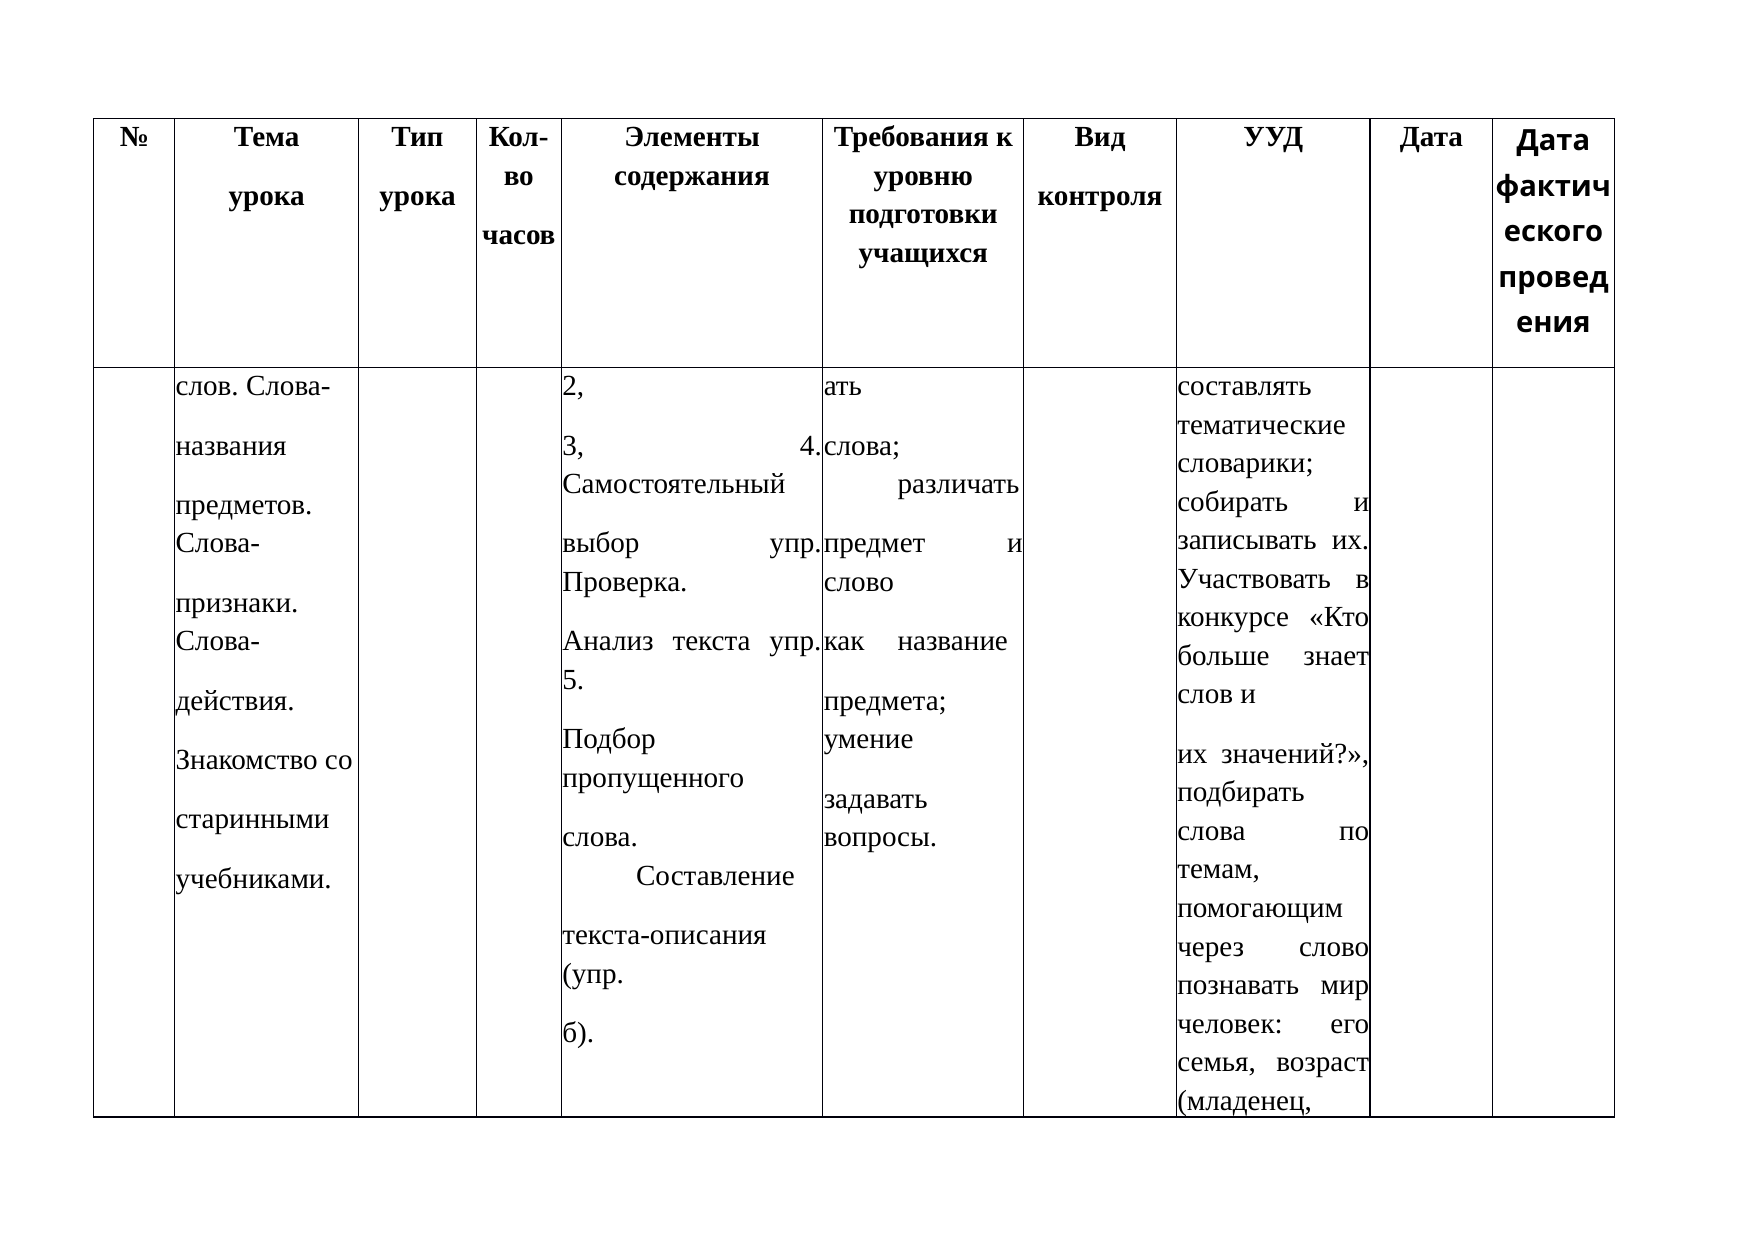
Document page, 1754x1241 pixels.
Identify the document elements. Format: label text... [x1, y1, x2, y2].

table_cell [359, 368, 476, 1116]
table_header Дата фактического проведения [1493, 119, 1614, 367]
table_cell [1371, 368, 1492, 1116]
table_header Требования к уровню подготовки учащихся [823, 119, 1023, 367]
table_cell 2, 3, 4. Самостоятельный выбор упр. Проверка. Анализ текста упр. 5. Подбор пропущенного слова. Составление текста-описания (упр. б). [562, 368, 822, 1116]
table_cell [1493, 368, 1614, 1116]
table_cell [94, 368, 174, 1116]
table_cell составлять тематические словарики; собирать и записывать их. Участвовать в конкурсе «Кто больше знает слов и их значений?», подбирать слова по темам, помогающим через слово познавать мир человек: его семья, возраст (младенец, [1177, 368, 1369, 1116]
table_cell ать слова; различать предмет и слово как название предмета; умение задавать вопросы. [823, 368, 1023, 1116]
table_header Тема урока [175, 119, 358, 367]
table_cell [477, 368, 561, 1116]
table_cell [1024, 368, 1176, 1116]
table_header УУД [1177, 119, 1369, 367]
table_cell слов. Слова- названия предметов. Слова- признаки. Слова- действия. Знакомство со старинными учебниками. [175, 368, 358, 1116]
table_header Кол-во часов [477, 119, 561, 367]
table_header Вид контроля [1024, 119, 1176, 367]
table_header Элементы содержания [562, 119, 822, 367]
table_header Дата [1371, 119, 1492, 367]
table_header Тип урока [359, 119, 476, 367]
table_header № [94, 119, 174, 367]
